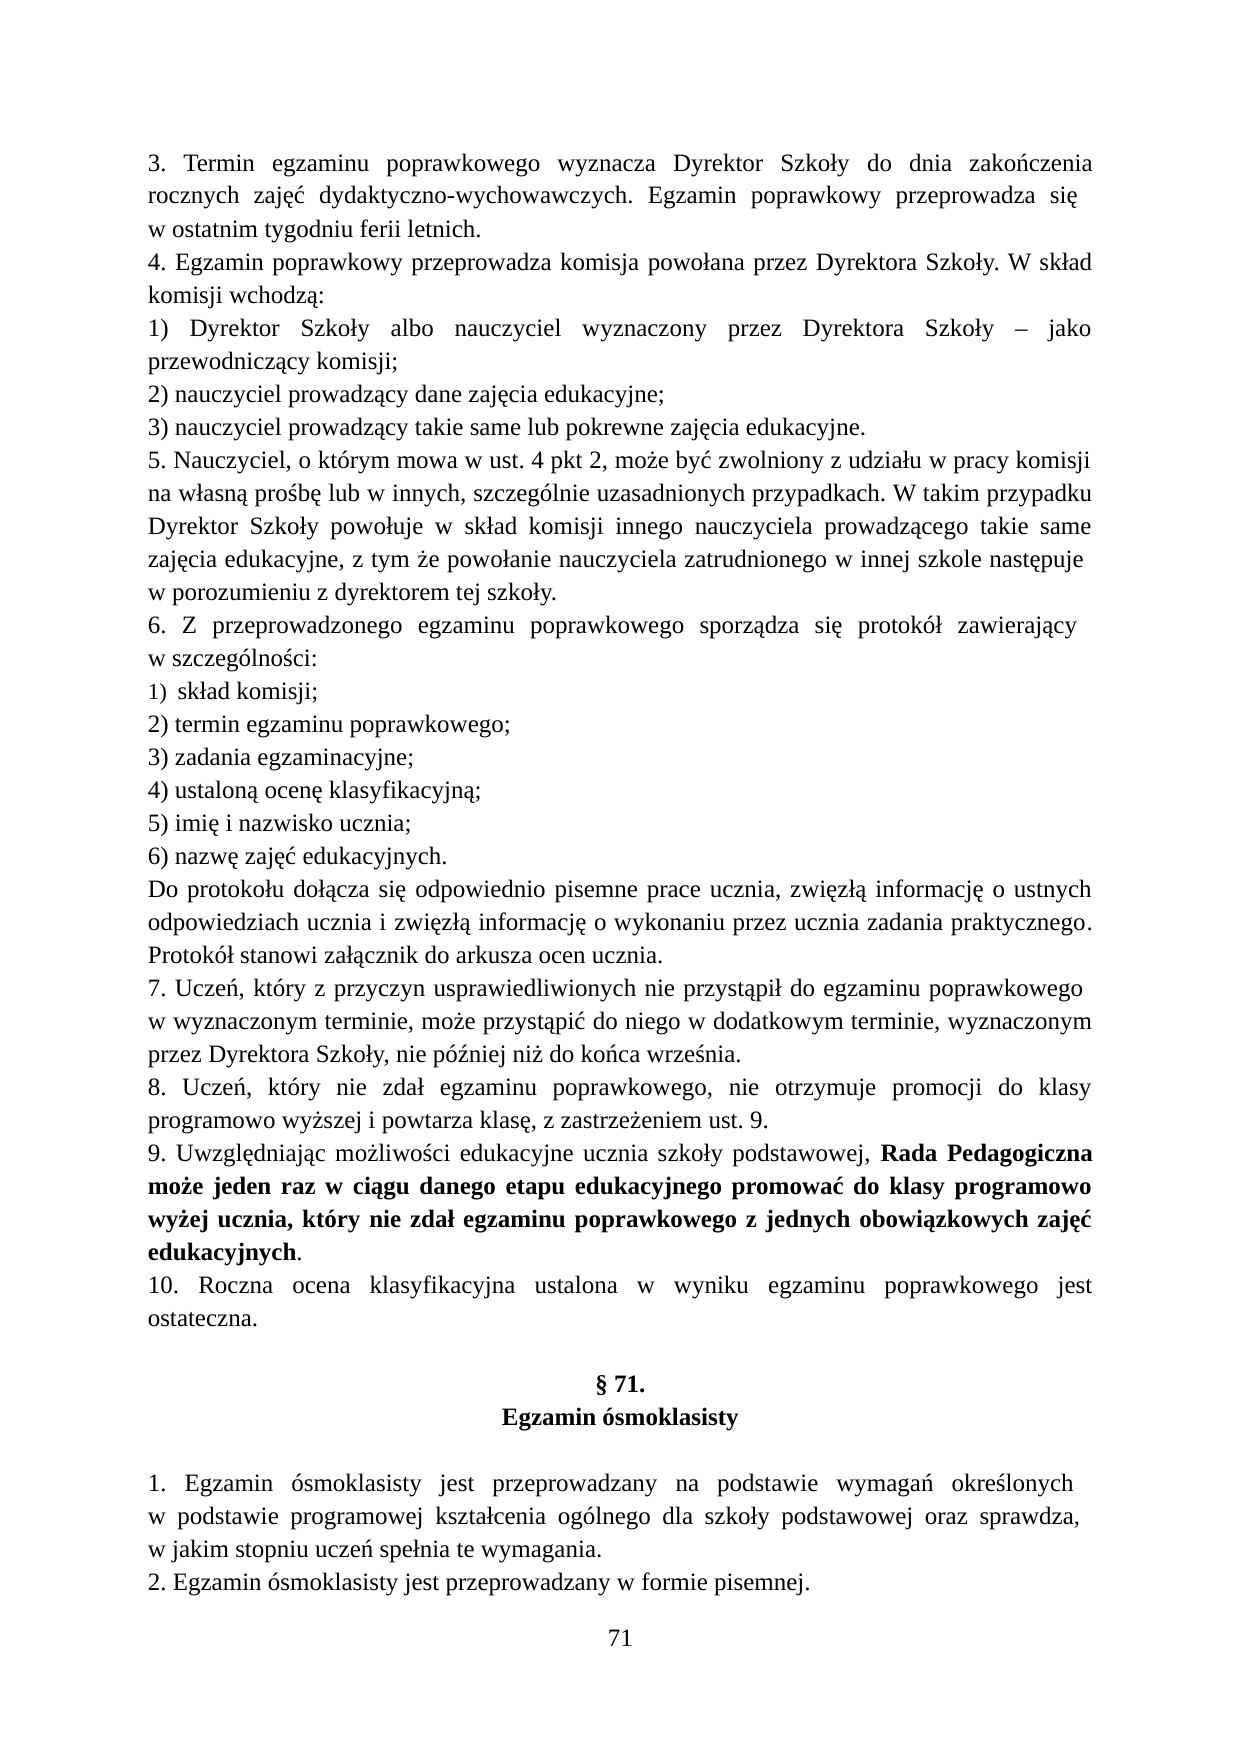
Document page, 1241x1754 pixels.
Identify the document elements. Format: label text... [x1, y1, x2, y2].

text 7. Uczeń, który z przyczyn usprawiedliwionych nie przystąpił do egzaminu poprawkowego w wyznaczonym terminie, może przystąpić do niego w dodatkowym terminie, wyznaczonym przez Dyrektora Szkoły, nie później niż do końca września. [148, 973, 1093, 1068]
text 9. Uwzględniając możliwości edukacyjne ucznia szkoły podstawowej, Rada Pedagogiczna może jeden raz w ciągu danego etapu edukacyjnego promować do klasy programowo wyżej ucznia, który nie zdał egzaminu poprawkowego z jednych obowiązkowych zajęć edukacyjnych. [148, 1138, 1093, 1266]
text § 71. [148, 1369, 1093, 1398]
text 5. Nauczyciel, o którym mowa w ust. 4 pkt 2, może być zwolniony z udziału w pracy komisji na własną prośbę lub w innych, szczególnie uzasadnionych przypadkach. W takim przypadku Dyrektor Szkoły powołuje w skład komisji innego nauczyciela prowadzącego takie same zajęcia edukacyjne, z tym że powołanie nauczyciela zatrudnionego w innej szkole następuje w porozumieniu z dyrektorem tej szkoły. [148, 445, 1093, 606]
text 4) ustaloną ocenę klasyfikacyjną; [148, 775, 1093, 804]
text 8. Uczeń, który nie zdał egzaminu poprawkowego, nie otrzymuje promocji do klasy programowo wyższej i powtarza klasę, z zastrzeżeniem ust. 9. [148, 1072, 1093, 1134]
text 10. Roczna ocena klasyfikacyjna ustalona w wyniku egzaminu poprawkowego jest ostateczna. [148, 1270, 1093, 1332]
text 3. Termin egzaminu poprawkowego wyznacza Dyrektor Szkoły do dnia zakończenia rocznych zajęć dydaktyczno-wychowawczych. Egzamin poprawkowy przeprowadza się w ostatnim tygodniu ferii letnich. [148, 148, 1093, 242]
subtitle Egzamin ósmoklasisty [148, 1402, 1093, 1431]
text 4. Egzamin poprawkowy przeprowadza komisja powołana przez Dyrektora Szkoły. W skład komisji wchodzą: [148, 247, 1093, 308]
text 5) imię i nazwisko ucznia; [148, 808, 1093, 837]
text Do protokołu dołącza się odpowiednio pisemne prace ucznia, zwięzłą informację o ustnych odpowiedziach ucznia i zwięzłą informację o wykonaniu przez ucznia zadania praktycznego. Protokół stanowi załącznik do arkusza ocen ucznia. [148, 874, 1093, 969]
text 2. Egzamin ósmoklasisty jest przeprowadzany w formie pisemnej. [148, 1567, 1093, 1596]
text 2) termin egzaminu poprawkowego; [148, 709, 1093, 738]
text 2) nauczyciel prowadzący dane zajęcia edukacyjne; [148, 379, 1093, 407]
text 3) nauczyciel prowadzący takie same lub pokrewne zajęcia edukacyjne. [148, 412, 1093, 441]
text 6) nazwę zajęć edukacyjnych. [148, 841, 1093, 870]
list skład komisji; [148, 676, 1093, 705]
text 1) Dyrektor Szkoły albo nauczyciel wyznaczony przez Dyrektora Szkoły – jako przewodniczący komisji; [148, 313, 1093, 374]
text 3) zadania egzaminacyjne; [148, 742, 1093, 771]
text 1. Egzamin ósmoklasisty jest przeprowadzany na podstawie wymagań określonych w podstawie programowej kształcenia ogólnego dla szkoły podstawowej oraz sprawdza, w jakim stopniu uczeń spełnia te wymagania. [148, 1468, 1093, 1563]
text 6. Z przeprowadzonego egzaminu poprawkowego sporządza się protokół zawierający w szczególności: [148, 610, 1093, 672]
